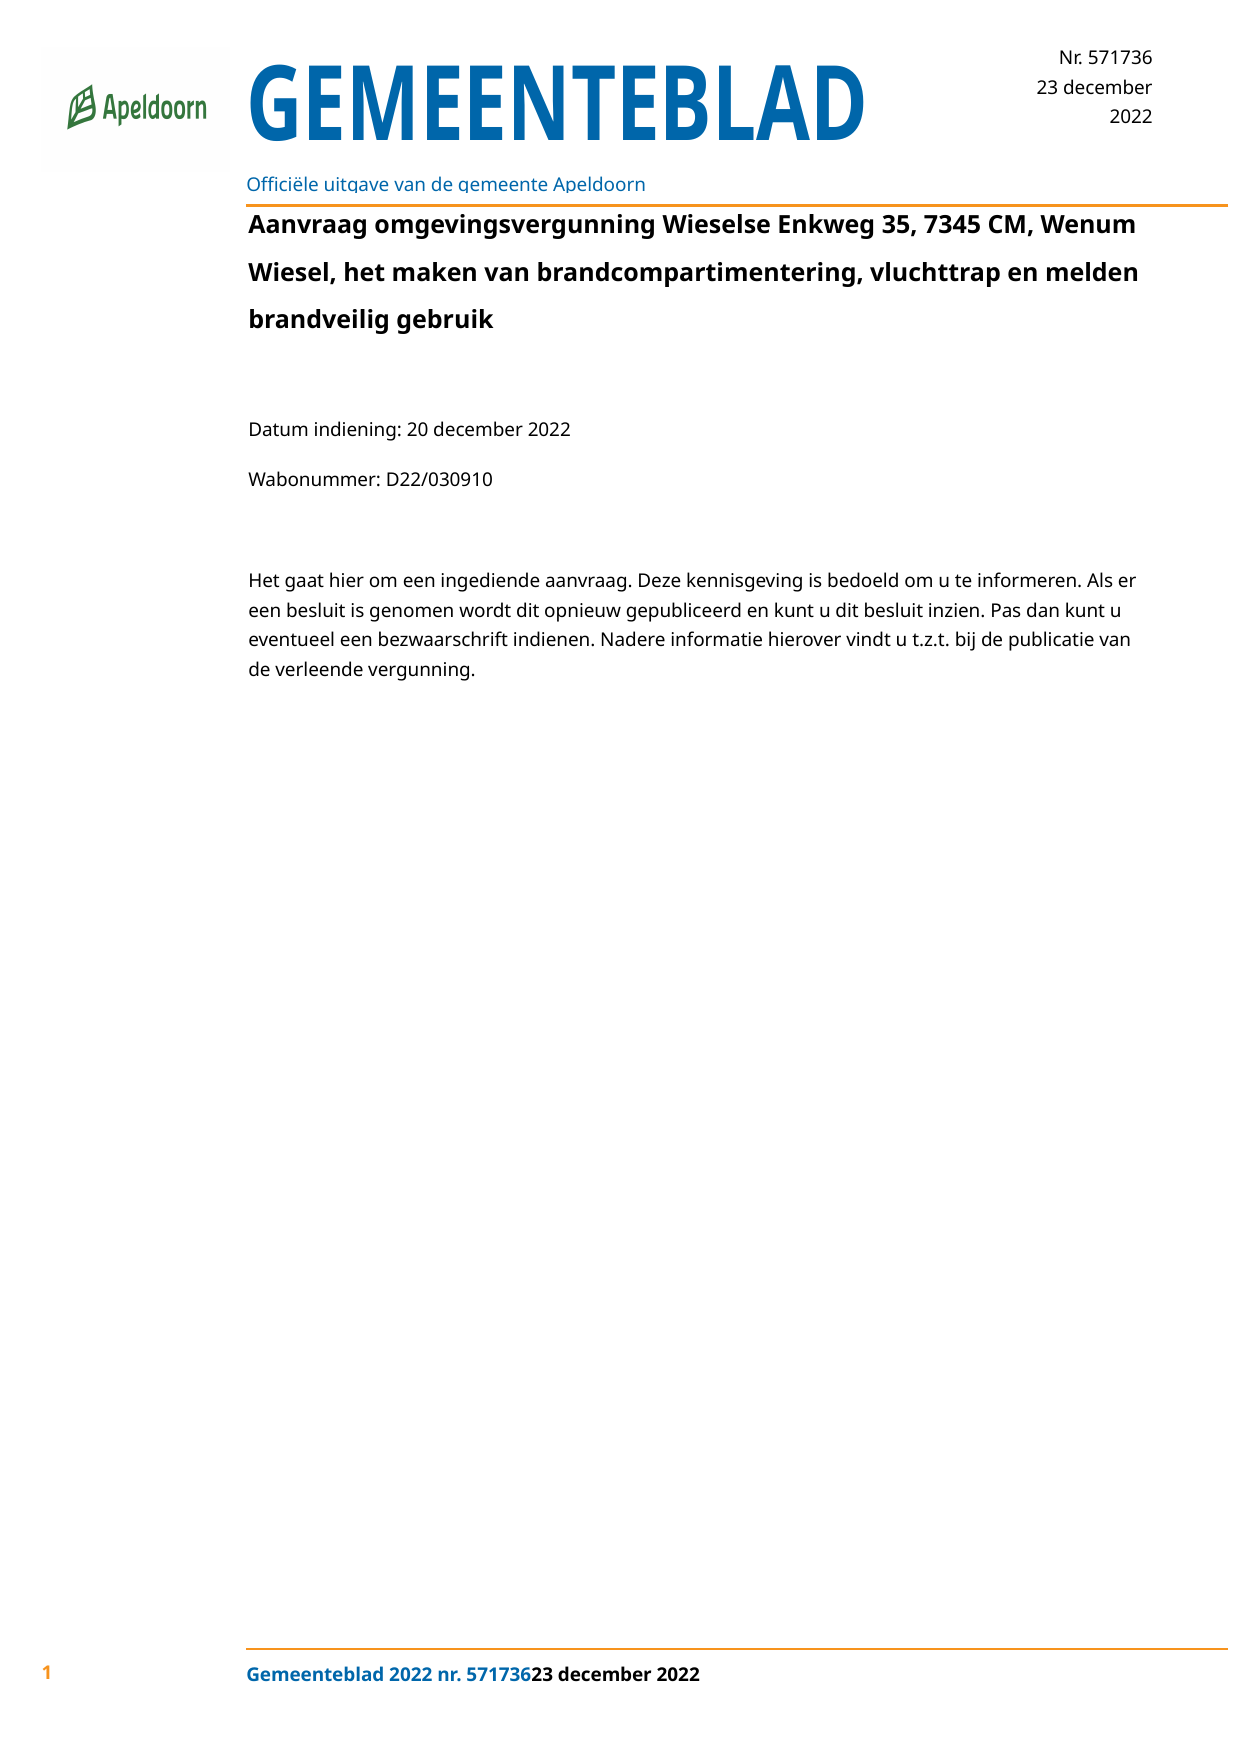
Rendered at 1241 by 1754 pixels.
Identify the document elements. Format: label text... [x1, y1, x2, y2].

text Datum indiening: 20 december 2022 [248, 416, 1152, 442]
text Het gaat hier om een ingediende aanvraag. Deze kennisgeving is bedoeld om u te informeren. Als er een besluit is genomen wordt dit opnieuw gepubliceerd en kunt u dit besluit inzien. Pas dan kunt u eventueel een bezwaarschrift indienen. Nadere informatie hierover vindt u t.z.t. bij de publicatie van de verleende vergunning. [248, 567, 1152, 682]
text Aanvraag omgevingsvergunning Wieselse Enkweg 35, 7345 CM, Wenum Wiesel, het maken van brandcompartimentering, vluchttrap en melden brandveilig gebruik [248, 207, 1152, 336]
picture [41, 47, 231, 172]
text Wabonummer: D22/030910 [248, 466, 1152, 492]
